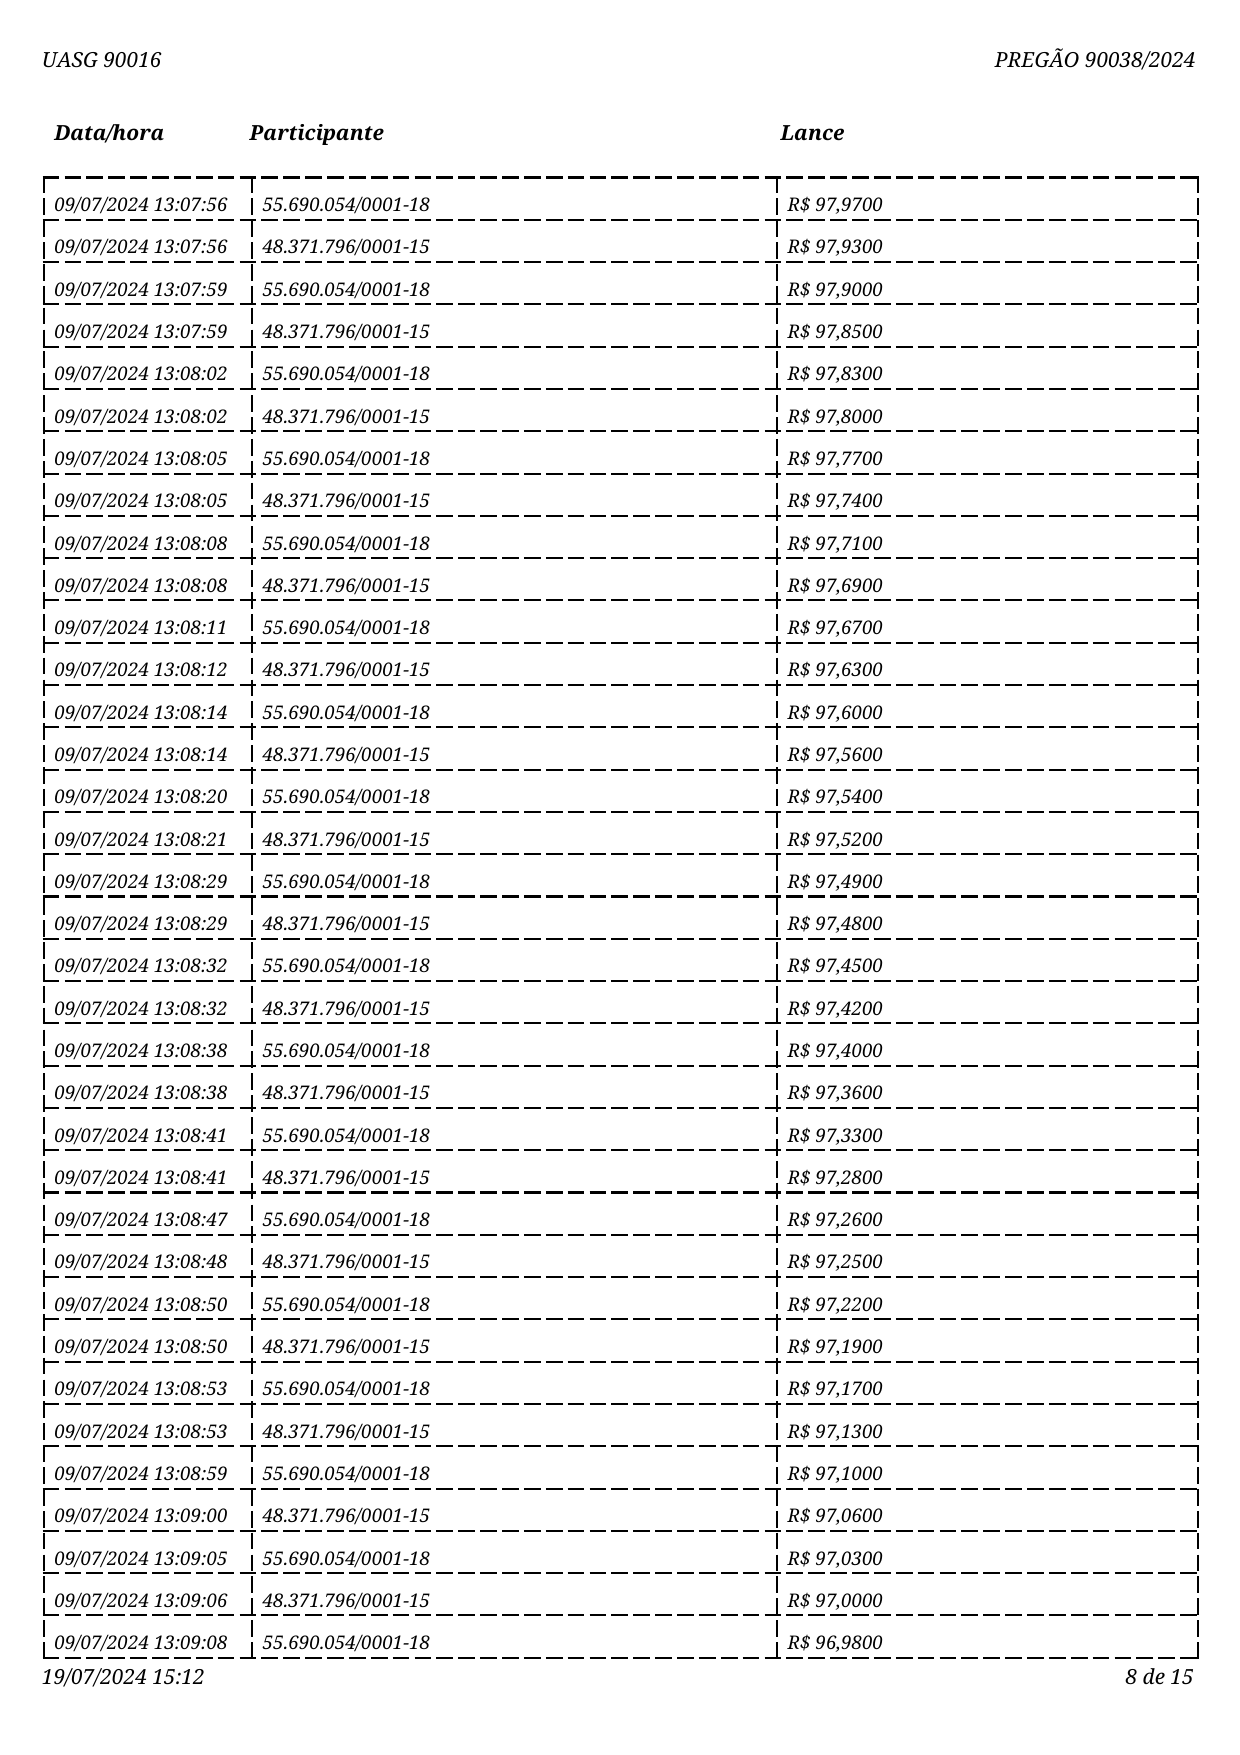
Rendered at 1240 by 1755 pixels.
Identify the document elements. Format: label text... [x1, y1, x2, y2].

table_cell R$ 97,0600 [777, 1488, 1198, 1530]
table_cell R$ 97,4200 [777, 980, 1198, 1022]
table_cell 09/07/2024 13:08:14 [44, 684, 252, 726]
table_cell 09/07/2024 13:08:20 [44, 769, 252, 811]
table_cell 09/07/2024 13:07:56 [44, 219, 252, 261]
table_cell 55.690.054/0001-18 [252, 1276, 777, 1318]
table_cell R$ 97,2200 [777, 1276, 1198, 1318]
table_cell 48.371.796/0001-15 [252, 642, 777, 684]
table_cell R$ 97,2800 [777, 1149, 1198, 1191]
table_cell R$ 97,8500 [777, 303, 1198, 346]
table_cell 09/07/2024 13:08:32 [44, 980, 252, 1022]
table_cell R$ 97,9000 [777, 261, 1198, 303]
table_cell 09/07/2024 13:08:05 [44, 430, 252, 472]
table_cell 55.690.054/0001-18 [252, 938, 777, 980]
table_cell 09/07/2024 13:08:08 [44, 557, 252, 599]
table_cell 48.371.796/0001-15 [252, 1234, 777, 1276]
table_cell 09/07/2024 13:08:02 [44, 388, 252, 430]
table_cell R$ 97,8000 [777, 388, 1198, 430]
table_cell 55.690.054/0001-18 [252, 599, 777, 642]
table_header R$ 97,9700 [777, 176, 1198, 219]
table_cell 09/07/2024 13:08:29 [44, 895, 252, 938]
table_cell 09/07/2024 13:08:48 [44, 1234, 252, 1276]
table_cell 09/07/2024 13:08:32 [44, 938, 252, 980]
table_cell 09/07/2024 13:07:59 [44, 303, 252, 346]
table_cell R$ 97,9300 [777, 219, 1198, 261]
table_cell 09/07/2024 13:08:38 [44, 1022, 252, 1064]
table_cell 55.690.054/0001-18 [252, 1530, 777, 1572]
table_cell 48.371.796/0001-15 [252, 980, 777, 1022]
table_cell 55.690.054/0001-18 [252, 1445, 777, 1487]
table_cell R$ 97,5200 [777, 811, 1198, 853]
table_cell 48.371.796/0001-15 [252, 1318, 777, 1361]
table_cell R$ 97,2500 [777, 1234, 1198, 1276]
table_cell 09/07/2024 13:08:41 [44, 1107, 252, 1149]
table_cell 48.371.796/0001-15 [252, 557, 777, 599]
table_cell 55.690.054/0001-18 [252, 1191, 777, 1234]
table_cell R$ 97,4000 [777, 1022, 1198, 1064]
table_cell 55.690.054/0001-18 [252, 684, 777, 726]
table_cell 09/07/2024 13:08:08 [44, 515, 252, 557]
table_cell R$ 97,1000 [777, 1445, 1198, 1487]
table_cell R$ 97,6000 [777, 684, 1198, 726]
table_cell R$ 97,1300 [777, 1403, 1198, 1445]
table_cell 55.690.054/0001-18 [252, 853, 777, 895]
table_cell 48.371.796/0001-15 [252, 895, 777, 938]
table_cell 55.690.054/0001-18 [252, 346, 777, 388]
table_cell 55.690.054/0001-18 [252, 1022, 777, 1064]
table_cell 09/07/2024 13:08:14 [44, 726, 252, 768]
table_cell 09/07/2024 13:08:21 [44, 811, 252, 853]
table_cell R$ 97,4500 [777, 938, 1198, 980]
table_cell 09/07/2024 13:09:05 [44, 1530, 252, 1572]
table_cell 55.690.054/0001-18 [252, 1107, 777, 1149]
table_cell R$ 97,3600 [777, 1065, 1198, 1107]
table_cell R$ 97,1700 [777, 1361, 1198, 1403]
table_cell R$ 96,9800 [777, 1614, 1198, 1657]
table_cell 09/07/2024 13:08:47 [44, 1191, 252, 1234]
table_cell 09/07/2024 13:09:08 [44, 1614, 252, 1657]
table_cell R$ 97,6300 [777, 642, 1198, 684]
table_cell R$ 97,2600 [777, 1191, 1198, 1234]
table_cell 09/07/2024 13:08:50 [44, 1276, 252, 1318]
table_cell 48.371.796/0001-15 [252, 1403, 777, 1445]
table_cell 48.371.796/0001-15 [252, 473, 777, 515]
table_cell 48.371.796/0001-15 [252, 811, 777, 853]
table_cell 09/07/2024 13:08:38 [44, 1065, 252, 1107]
table_cell R$ 97,7700 [777, 430, 1198, 472]
table_cell R$ 97,4800 [777, 895, 1198, 938]
table_cell 48.371.796/0001-15 [252, 726, 777, 768]
table_cell 55.690.054/0001-18 [252, 1614, 777, 1657]
table_cell 48.371.796/0001-15 [252, 219, 777, 261]
table_header 09/07/2024 13:07:56 [44, 176, 252, 219]
table_cell 48.371.796/0001-15 [252, 388, 777, 430]
table_cell 55.690.054/0001-18 [252, 1361, 777, 1403]
table_cell 09/07/2024 13:08:59 [44, 1445, 252, 1487]
table_cell 09/07/2024 13:08:05 [44, 473, 252, 515]
table_cell 09/07/2024 13:09:00 [44, 1488, 252, 1530]
table_cell R$ 97,5400 [777, 769, 1198, 811]
table_cell R$ 97,1900 [777, 1318, 1198, 1361]
table_cell 48.371.796/0001-15 [252, 303, 777, 346]
table_cell R$ 97,0300 [777, 1530, 1198, 1572]
table_cell R$ 97,6900 [777, 557, 1198, 599]
table_cell 55.690.054/0001-18 [252, 430, 777, 472]
table_cell 09/07/2024 13:08:29 [44, 853, 252, 895]
table_cell 48.371.796/0001-15 [252, 1572, 777, 1614]
table_cell R$ 97,8300 [777, 346, 1198, 388]
table_cell 55.690.054/0001-18 [252, 261, 777, 303]
table_cell R$ 97,5600 [777, 726, 1198, 768]
table_cell 48.371.796/0001-15 [252, 1488, 777, 1530]
table_cell 09/07/2024 13:08:53 [44, 1361, 252, 1403]
table_header 55.690.054/0001-18 [252, 176, 777, 219]
table_cell 55.690.054/0001-18 [252, 769, 777, 811]
table_cell R$ 97,3300 [777, 1107, 1198, 1149]
table_cell 09/07/2024 13:09:06 [44, 1572, 252, 1614]
table_cell 09/07/2024 13:08:53 [44, 1403, 252, 1445]
table_cell R$ 97,7400 [777, 473, 1198, 515]
table_cell R$ 97,6700 [777, 599, 1198, 642]
table_cell 09/07/2024 13:08:50 [44, 1318, 252, 1361]
table_cell 48.371.796/0001-15 [252, 1149, 777, 1191]
table_cell 55.690.054/0001-18 [252, 515, 777, 557]
table_cell 09/07/2024 13:08:12 [44, 642, 252, 684]
table_cell R$ 97,0000 [777, 1572, 1198, 1614]
table_cell 09/07/2024 13:08:11 [44, 599, 252, 642]
table_cell 09/07/2024 13:07:59 [44, 261, 252, 303]
table_cell 48.371.796/0001-15 [252, 1065, 777, 1107]
table_cell R$ 97,7100 [777, 515, 1198, 557]
table_cell 09/07/2024 13:08:41 [44, 1149, 252, 1191]
table_cell 09/07/2024 13:08:02 [44, 346, 252, 388]
table_cell R$ 97,4900 [777, 853, 1198, 895]
